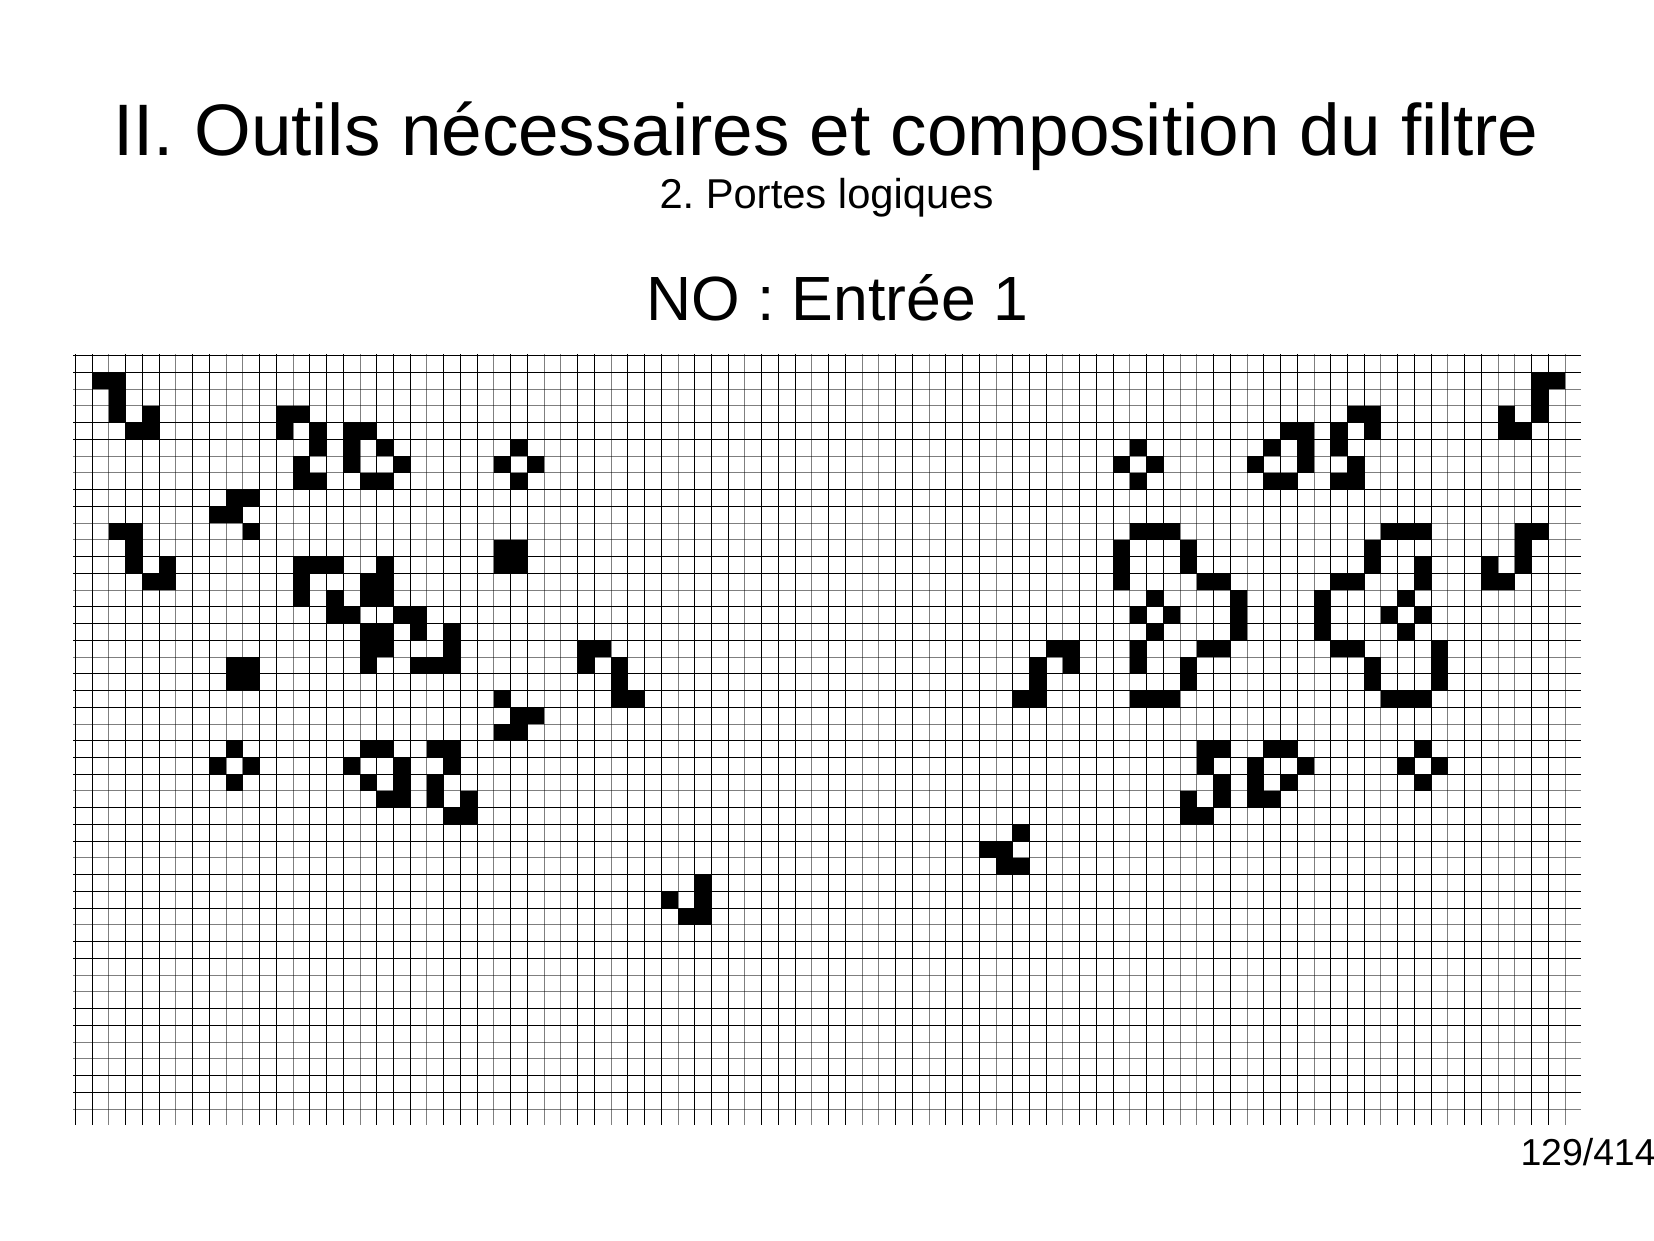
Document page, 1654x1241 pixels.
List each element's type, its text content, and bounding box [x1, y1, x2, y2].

text_box <number>/414 [1505, 1124, 1654, 1182]
text_box NO : Entrée 1 [631, 256, 1044, 342]
title II. Outils nécessaires et composition du filtre 2. Portes logiques [82, 49, 1571, 257]
picture [73, 354, 1581, 1125]
